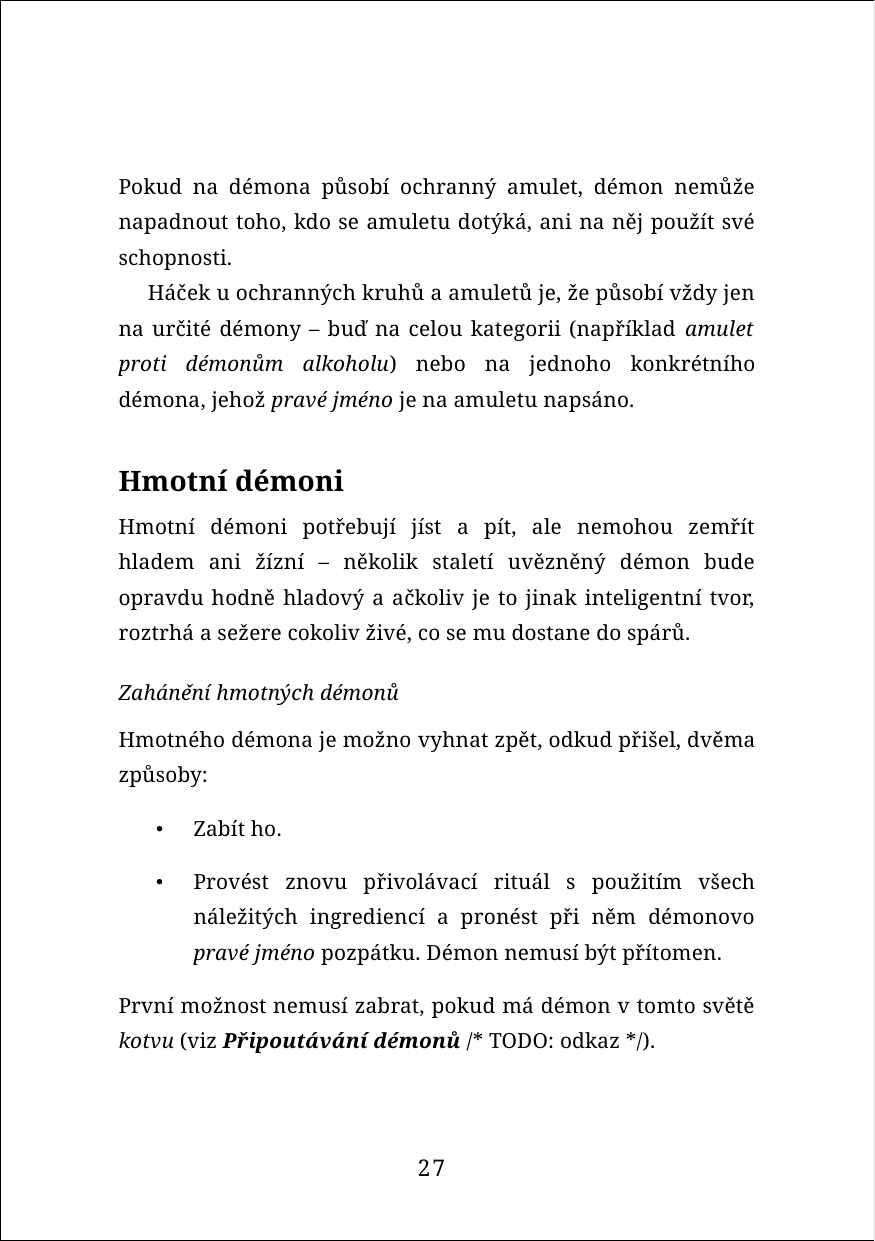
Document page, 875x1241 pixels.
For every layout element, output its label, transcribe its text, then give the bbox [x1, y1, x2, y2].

list Provést znovu přivolávací rituál s použitím všech náležitých ingrediencí a pronést při něm démonovo pravé jméno pozpátku. Démon nemusí být přítomen. [156, 867, 756, 966]
list Zabít ho. [156, 814, 756, 842]
text První možnost nemusí zabrat, pokud má démon v tomto světě kotvu (viz Připoutávání démonů /* TODO: odkaz */). [118, 991, 756, 1055]
text Zahánění hmotných démonů [118, 678, 756, 706]
text Pokud na démona působí ochranný amulet, démon nemůže napadnout toho, kdo se amuletu dotýká, ani na něj použít své schopnosti. Háček u ochranných kruhů a amuletů je, že působí vždy jen na určité démony – buď na celou kategorii (například amulet proti démonům alkoholu) nebo na jednoho konkrétního démona, jehož pravé jméno je na amuletu napsáno. [118, 172, 756, 413]
text Hmotného démona je možno vyhnat zpět, odkud přišel, dvěma způsoby: [118, 725, 756, 789]
text Hmotní démoni potřebují jíst a pít, ale nemohou zemřít hladem ani žízní – několik staletí uvězněný démon bude opravdu hodně hladový a ačkoliv je to jinak inteligentní tvor, roztrhá a sežere cokoliv živé, co se mu dostane do spárů. [118, 512, 756, 647]
subtitle Hmotní démoni [118, 462, 756, 500]
